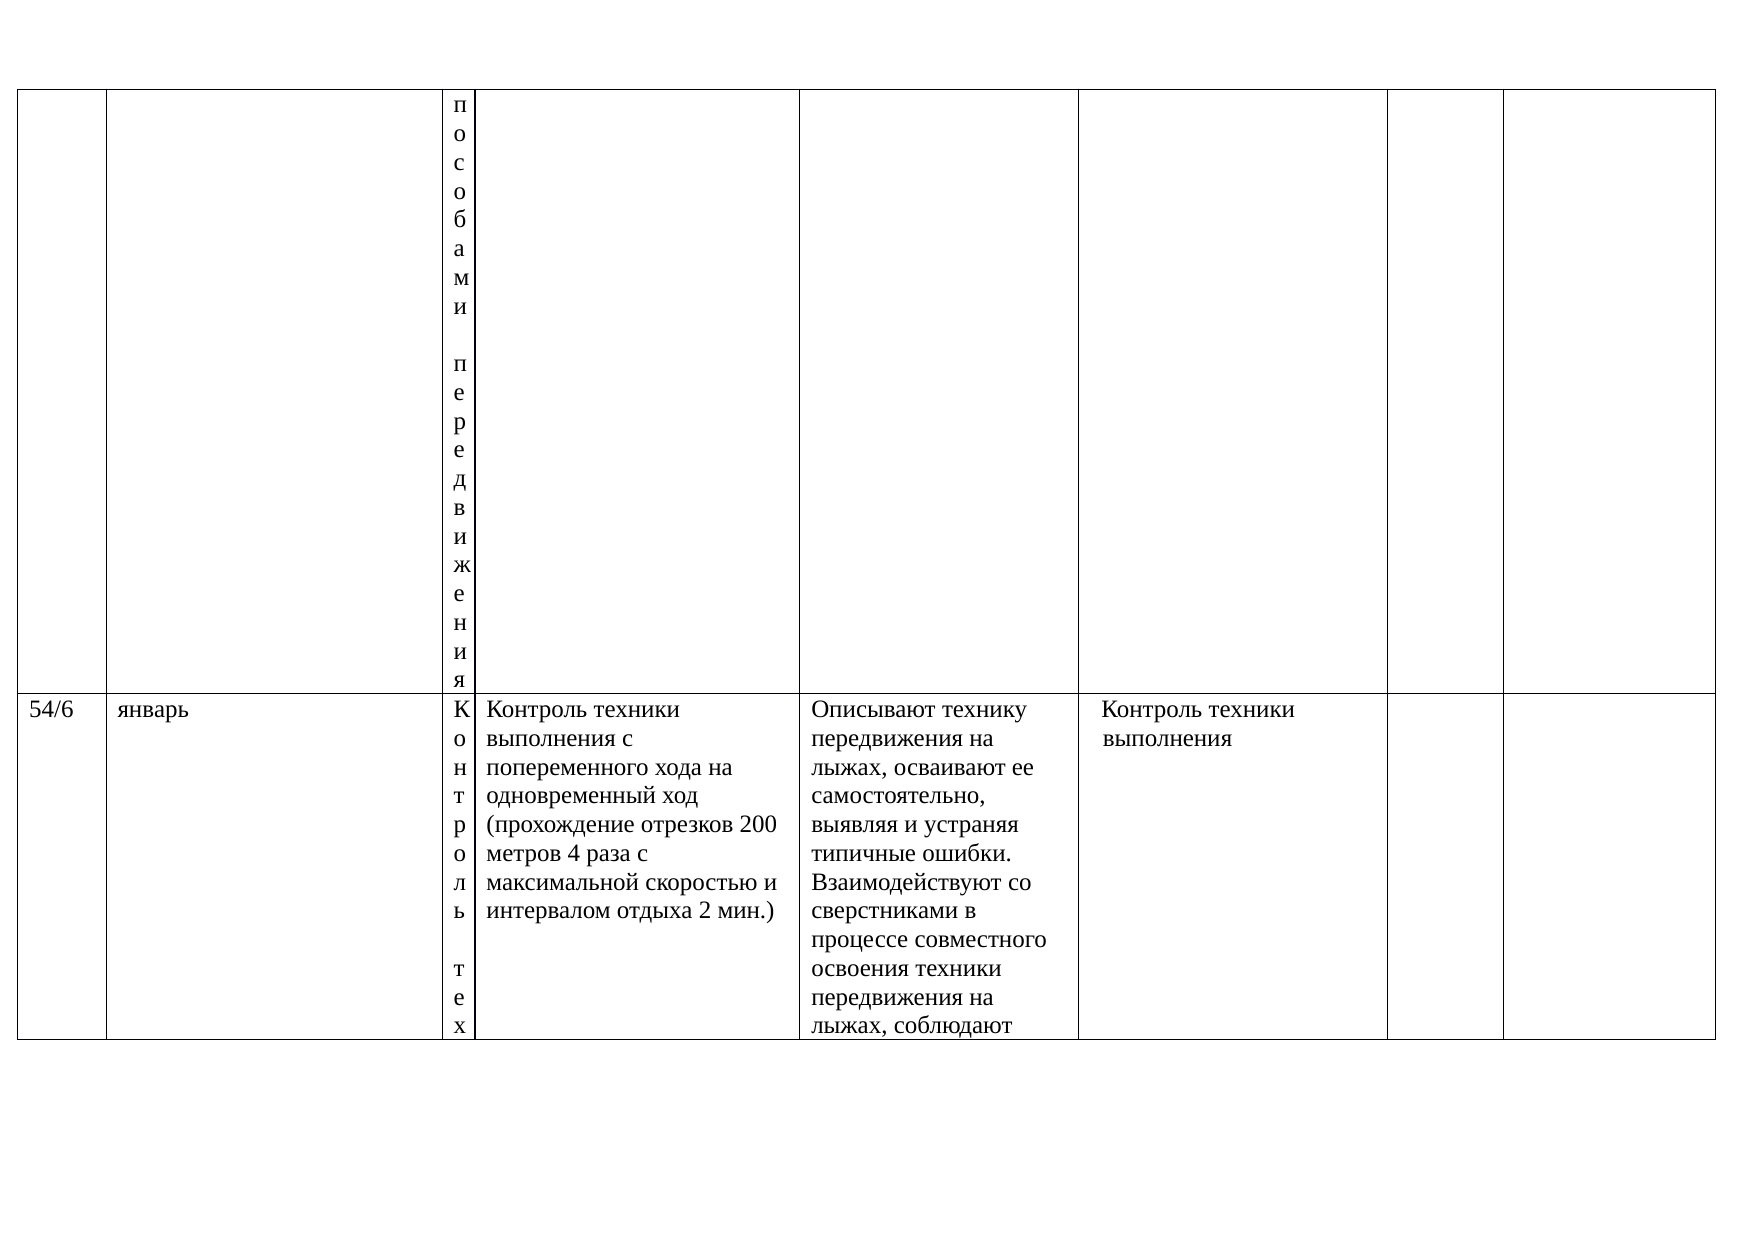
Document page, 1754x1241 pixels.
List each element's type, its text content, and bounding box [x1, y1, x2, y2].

table_cell [1504, 694, 1715, 1039]
table_cell [1388, 694, 1503, 1039]
table_cell [18, 90, 106, 693]
table_cell январь [107, 694, 442, 1039]
table_cell [1504, 90, 1715, 693]
table_cell [1388, 90, 1503, 693]
table_cell [107, 90, 442, 693]
table_cell Контроль техники выполнения с попеременного хода на одновременный ход (прохождение отрезков 200 метров 4 раза с максимальной скоростью и интервалом отдыха 2 мин.) [476, 694, 799, 1039]
table_cell [1079, 90, 1387, 693]
table_cell Описывают технику передвижения на лыжах, осваивают ее самостоятельно, выявляя и устраняя типичные ошибки. Взаимодействуют со сверстниками в процессе совместного освоения техники передвижения на лыжах, соблюдают [800, 694, 1078, 1039]
table_cell [800, 90, 1078, 693]
table_cell [476, 90, 799, 693]
table_cell 54/6 [18, 694, 106, 1039]
table_cell пособами передвижения [443, 90, 474, 693]
table_cell Контроль техники выполнения [1079, 694, 1387, 1039]
table_cell Контроль тех [443, 694, 474, 1039]
